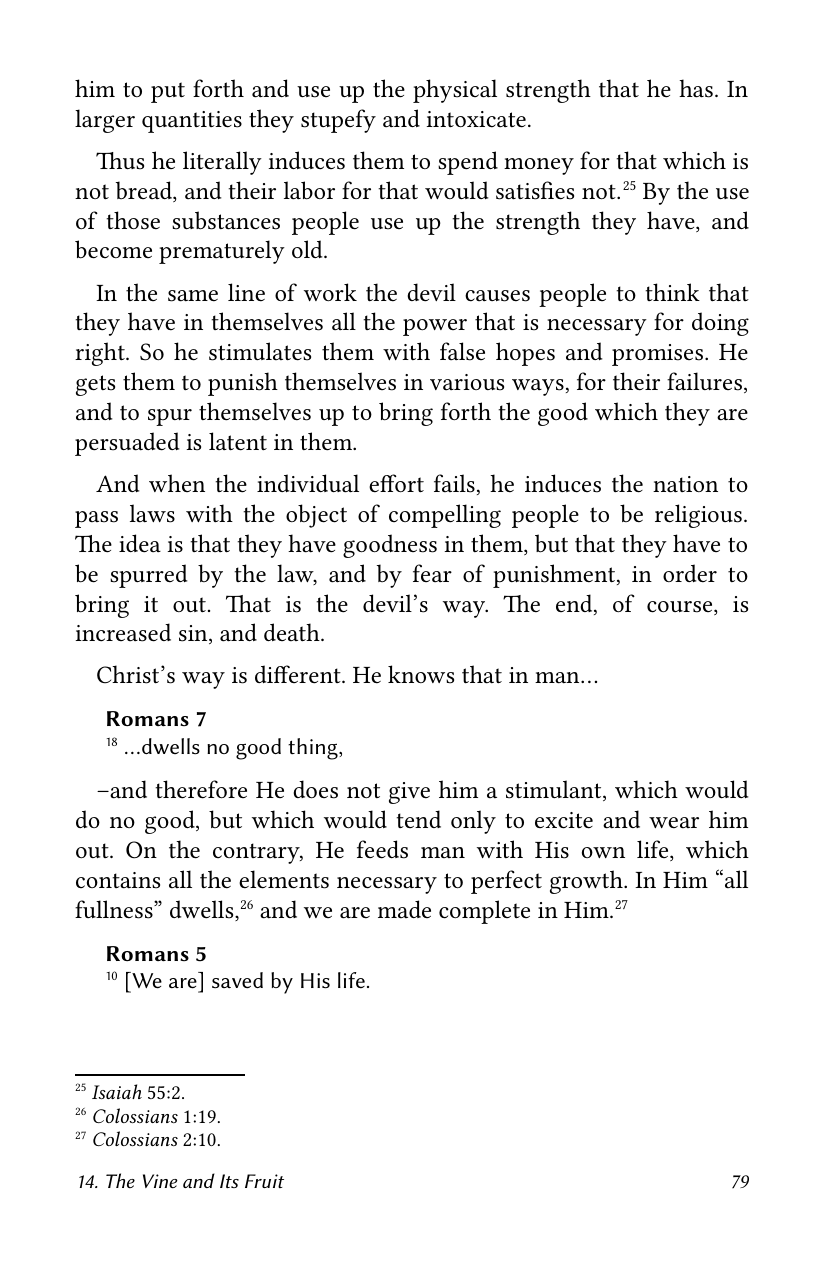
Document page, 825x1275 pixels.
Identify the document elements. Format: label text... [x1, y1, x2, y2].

text 18 ...dwells no good thing, [105, 734, 720, 760]
text Colossians 2:10. [75, 1128, 750, 1152]
text Thus he literally induces them to spend money for that which is not bread, and their labor for that would satisfies not. By the use of those substances people use up the strength they have, and become prematurely old. [75, 147, 750, 265]
text In the same line of work the devil causes people to think that they have in themselves all the power that is necessary for doing right. So he stimulates them with false hopes and promises. He gets them to punish themselves in various ways, for their failures, and to spur themselves up to bring forth the good which they are persuaded is latent in them. [75, 278, 750, 457]
text 10 [We are] saved by His life. [105, 968, 720, 994]
text Romans 7 [105, 706, 750, 732]
text –and therefore He does not give him a stimulant, which would do no good, but which would tend only to excite and wear him out. On the contrary, He feeds man with His own life, which contains all the elements necessary to perfect growth. In Him “all fullness” dwells, and we are made complete in Him. [75, 776, 750, 924]
text Romans 5 [105, 941, 750, 967]
text Colossians 1:19. [75, 1104, 750, 1128]
text him to put forth and use up the physical strength that he has. In larger quantities they stupefy and intoxicate. [75, 75, 750, 133]
text Isaiah 55:2. [75, 1081, 750, 1104]
text And when the individual effort fails, he induces the nation to pass laws with the object of compelling people to be religious. The idea is that they have goodness in them, but that they have to be spurred by the law, and by fear of punishment, in order to bring it out. That is the devil’s way. The end, of course, is increased sin, and death. [75, 470, 750, 648]
text Christ’s way is different. He knows that in man… [75, 661, 750, 690]
